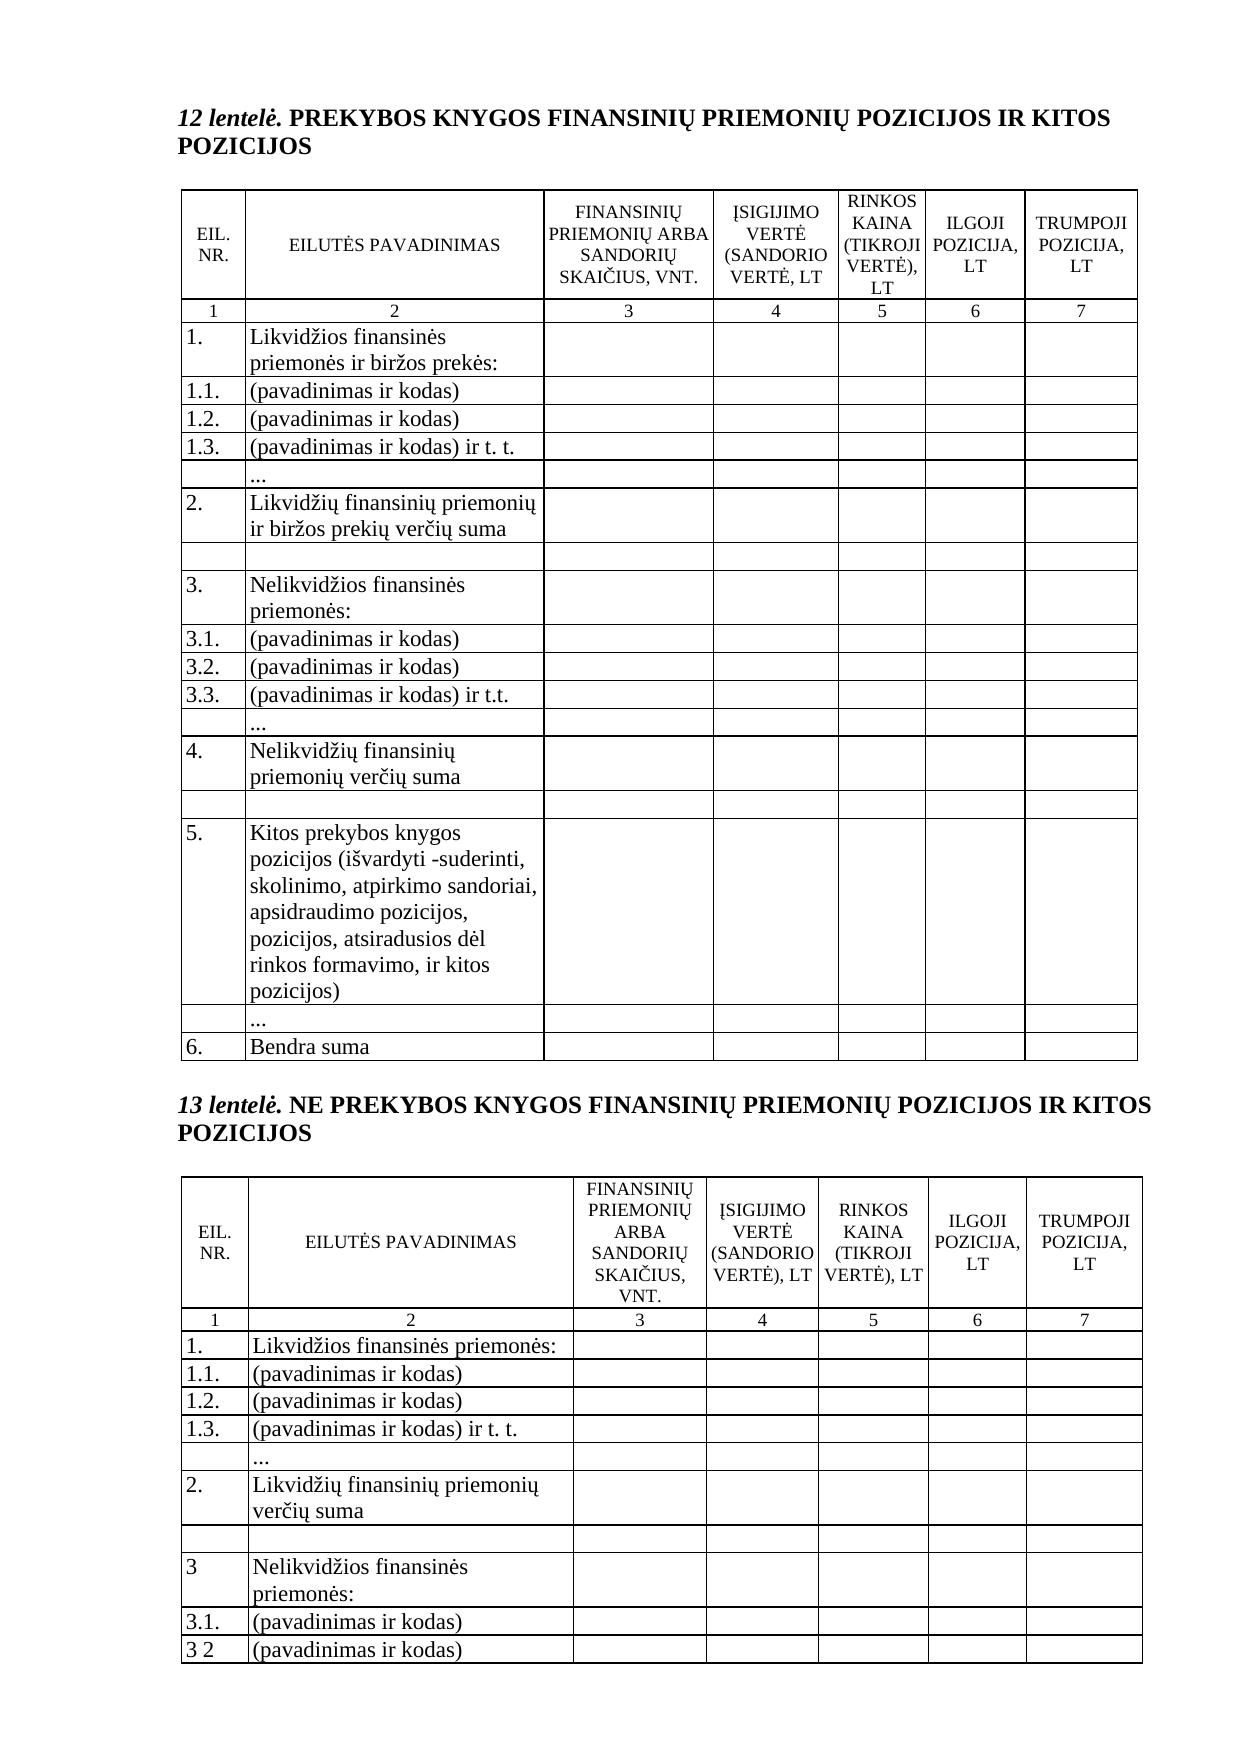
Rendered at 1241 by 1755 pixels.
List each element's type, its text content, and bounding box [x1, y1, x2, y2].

table_cell [714, 737, 838, 790]
table_cell [1026, 653, 1137, 679]
table_cell [839, 681, 925, 707]
table_cell [1027, 1332, 1142, 1358]
table_cell 5 [839, 300, 925, 321]
table_cell 6 [929, 1309, 1026, 1330]
table_header EIL. NR. [182, 191, 245, 298]
table_cell [182, 1443, 248, 1470]
table_cell [839, 377, 925, 403]
table_header FINANSINIŲ PRIEMONIŲ ARBA SANDORIŲ SKAIČIUS, VNT. [574, 1178, 706, 1307]
table_cell 6. [182, 1033, 245, 1059]
table_cell (pavadinimas ir kodas) ir t.t. [246, 681, 543, 707]
table_cell [182, 791, 245, 818]
table_cell 3 [574, 1309, 706, 1330]
table_header TRUMPOJI POZICIJA, LT [1026, 191, 1137, 298]
table_cell 3 2 [182, 1636, 248, 1662]
table_cell [1026, 819, 1137, 1004]
table_cell 3 [545, 300, 713, 321]
table_cell [714, 543, 838, 569]
table_cell [926, 433, 1024, 459]
table_cell [182, 1526, 248, 1552]
table_cell [839, 1033, 925, 1059]
table_cell [246, 791, 543, 818]
table_cell [246, 543, 543, 569]
table_cell (pavadinimas ir kodas) ir t. t. [249, 1416, 573, 1442]
table_cell [929, 1526, 1026, 1552]
table_cell 1 [182, 1309, 248, 1330]
table_cell 3. [182, 571, 245, 624]
table_cell [1026, 489, 1137, 542]
table_cell [1026, 681, 1137, 707]
table_cell [714, 405, 838, 431]
table_cell [926, 1033, 1024, 1059]
table_cell [926, 543, 1024, 569]
table_cell 7 [1027, 1309, 1142, 1330]
table_cell [707, 1416, 818, 1442]
table_header TRUMPOJI POZICIJA, LT [1027, 1178, 1142, 1307]
table_cell (pavadinimas ir kodas) [246, 625, 543, 652]
table_cell [714, 1033, 838, 1059]
table_cell [545, 653, 713, 679]
table_cell (pavadinimas ir kodas) [249, 1608, 573, 1634]
table_cell 2. [182, 489, 245, 542]
table_cell [574, 1360, 706, 1386]
table_cell [1026, 737, 1137, 790]
table_cell [1026, 323, 1137, 376]
table_cell [714, 625, 838, 652]
table_cell [819, 1388, 928, 1414]
table_cell [707, 1608, 818, 1634]
table_cell [819, 1416, 928, 1442]
table_cell [929, 1553, 1026, 1606]
table_cell [714, 653, 838, 679]
table_cell [574, 1636, 706, 1662]
table_cell [545, 709, 713, 735]
table_cell [574, 1526, 706, 1552]
table_cell [839, 571, 925, 624]
table_cell [926, 377, 1024, 403]
table_cell Likvidžios finansinės priemonės ir biržos prekės: [246, 323, 543, 376]
table_cell ... [246, 461, 543, 487]
table_cell [1026, 571, 1137, 624]
table_cell 1. [182, 1332, 248, 1358]
table_cell [819, 1636, 928, 1662]
table_cell [574, 1388, 706, 1414]
table_cell [926, 405, 1024, 431]
table_cell Kitos prekybos knygos pozicijos (išvardyti -suderinti, skolinimo, atpirkimo sandoriai, apsidraudimo pozicijos, pozicijos, atsiradusios dėl rinkos formavimo, ir kitos pozicijos) [246, 819, 543, 1004]
table_cell [545, 571, 713, 624]
table_cell 1.2. [182, 1388, 248, 1414]
table_cell [839, 543, 925, 569]
table_cell [929, 1332, 1026, 1358]
table_cell [1027, 1608, 1142, 1634]
table_header ILGOJI POZICIJA, LT [929, 1178, 1026, 1307]
table_cell [545, 461, 713, 487]
table_cell 5 [819, 1309, 928, 1330]
table_cell [1026, 405, 1137, 431]
table_cell [574, 1443, 706, 1470]
table_cell (pavadinimas ir kodas) [246, 653, 543, 679]
table_cell [929, 1388, 1026, 1414]
table_cell 2 [249, 1309, 573, 1330]
table_cell [574, 1416, 706, 1442]
table_cell [819, 1443, 928, 1470]
table_cell [182, 461, 245, 487]
table_header EIL. NR. [182, 1178, 248, 1307]
table_cell 3 [182, 1553, 248, 1606]
table_cell 2 [246, 300, 543, 321]
table_header EILUTĖS PAVADINIMAS [246, 191, 543, 298]
table_cell [839, 819, 925, 1004]
table_cell [182, 543, 245, 569]
table_cell 1.3. [182, 1416, 248, 1442]
table_cell [926, 461, 1024, 487]
table_cell [545, 489, 713, 542]
text 12 lentelė. PREKYBOS KNYGOS FINANSINIŲ PRIEMONIŲ POZICIJOS IR KITOS POZICIJOS [177, 103, 1166, 160]
table_cell [1026, 543, 1137, 569]
table_cell 1 [182, 300, 245, 321]
table_cell [819, 1332, 928, 1358]
table_cell [1027, 1471, 1142, 1524]
table_cell [714, 489, 838, 542]
table_cell [929, 1471, 1026, 1524]
table_cell [929, 1416, 1026, 1442]
table_cell [839, 433, 925, 459]
table_cell [926, 571, 1024, 624]
table_cell [819, 1471, 928, 1524]
table_cell [545, 323, 713, 376]
table_cell 4 [707, 1309, 818, 1330]
table_cell [839, 791, 925, 818]
table_cell (pavadinimas ir kodas) [249, 1636, 573, 1662]
table_cell [545, 377, 713, 403]
table_cell Likvidžios finansinės priemonės: [249, 1332, 573, 1358]
table_cell [707, 1553, 818, 1606]
table_cell 1.3. [182, 433, 245, 459]
table_cell [1026, 709, 1137, 735]
table_cell 3.1. [182, 1608, 248, 1634]
table_cell [926, 653, 1024, 679]
table_cell [714, 709, 838, 735]
table_cell 1.1. [182, 377, 245, 403]
table_cell [1026, 625, 1137, 652]
table_cell Likvidžių finansinių priemonių ir biržos prekių verčių suma [246, 489, 543, 542]
table_cell 1.1. [182, 1360, 248, 1386]
table_cell ... [246, 1005, 543, 1032]
table_cell [926, 1005, 1024, 1032]
table_header ILGOJI POZICIJA, LT [926, 191, 1024, 298]
table_cell [926, 489, 1024, 542]
table_cell [839, 709, 925, 735]
table_cell [1026, 1033, 1137, 1059]
table_cell (pavadinimas ir kodas) ir t. t. [246, 433, 543, 459]
table_cell [545, 433, 713, 459]
table_cell 4. [182, 737, 245, 790]
table_cell [1027, 1416, 1142, 1442]
table_cell [545, 681, 713, 707]
table_cell [1027, 1388, 1142, 1414]
table_cell 1.2. [182, 405, 245, 431]
text 13 lentelė. NE PREKYBOS KNYGOS FINANSINIŲ PRIEMONIŲ POZICIJOS IR KITOS POZICIJOS [177, 1090, 1166, 1147]
table_cell [545, 625, 713, 652]
table_header EILUTĖS PAVADINIMAS [249, 1178, 573, 1307]
table_cell [929, 1608, 1026, 1634]
table_cell [545, 1033, 713, 1059]
table_cell Bendra suma [246, 1033, 543, 1059]
table_cell [249, 1526, 573, 1552]
table_cell [707, 1388, 818, 1414]
table_cell [545, 737, 713, 790]
table_cell (pavadinimas ir kodas) [246, 405, 543, 431]
table_cell 3.2. [182, 653, 245, 679]
table_cell [574, 1471, 706, 1524]
table_cell [574, 1608, 706, 1634]
table_cell 4 [714, 300, 838, 321]
table_cell 3.3. [182, 681, 245, 707]
table_cell [545, 791, 713, 818]
table_cell [714, 1005, 838, 1032]
table_header ĮSIGIJIMO VERTĖ (SANDORIO VERTĖ), LT [707, 1178, 818, 1307]
table_cell [929, 1636, 1026, 1662]
table_cell [714, 323, 838, 376]
table_cell [545, 1005, 713, 1032]
table_cell [1027, 1553, 1142, 1606]
table_header RINKOS KAINA (TIKROJI VERTĖ), LT [839, 191, 925, 298]
table_cell [707, 1471, 818, 1524]
table_cell [1026, 461, 1137, 487]
table_cell [926, 681, 1024, 707]
table_cell [545, 405, 713, 431]
table_cell [839, 461, 925, 487]
table_cell [1027, 1443, 1142, 1470]
table_cell [714, 433, 838, 459]
table_cell (pavadinimas ir kodas) [249, 1388, 573, 1414]
table_cell [819, 1608, 928, 1634]
table_cell [929, 1443, 1026, 1470]
table_cell [926, 625, 1024, 652]
table_cell 5. [182, 819, 245, 1004]
table_cell Likvidžių finansinių priemonių verčių suma [249, 1471, 573, 1524]
table_cell [926, 323, 1024, 376]
table_cell [839, 489, 925, 542]
table_cell [839, 323, 925, 376]
table_cell [926, 819, 1024, 1004]
table_header ĮSIGIJIMO VERTĖ (SANDORIO VERTĖ, LT [714, 191, 838, 298]
table_cell [926, 791, 1024, 818]
table_cell [714, 571, 838, 624]
table_cell [707, 1636, 818, 1662]
table_cell [839, 625, 925, 652]
table_cell [714, 681, 838, 707]
table_cell 3.1. [182, 625, 245, 652]
table_cell [574, 1553, 706, 1606]
table_cell 1. [182, 323, 245, 376]
table_cell [707, 1526, 818, 1552]
table_cell [707, 1360, 818, 1386]
table_cell [839, 1005, 925, 1032]
table_cell [182, 709, 245, 735]
table_cell [1027, 1360, 1142, 1386]
table_cell [1027, 1636, 1142, 1662]
table_cell 2. [182, 1471, 248, 1524]
table_cell [545, 543, 713, 569]
table_cell [707, 1332, 818, 1358]
table_cell Nelikvidžios finansinės priemonės: [246, 571, 543, 624]
table_cell (pavadinimas ir kodas) [249, 1360, 573, 1386]
table_cell Nelikvidžių finansinių priemonių verčių suma [246, 737, 543, 790]
table_cell [1026, 791, 1137, 818]
table_cell [545, 819, 713, 1004]
table_header FINANSINIŲ PRIEMONIŲ ARBA SANDORIŲ SKAIČIUS, VNT. [545, 191, 713, 298]
table_cell [714, 791, 838, 818]
table_cell [926, 737, 1024, 790]
table_cell 7 [1026, 300, 1137, 321]
table_cell [929, 1360, 1026, 1386]
table_cell (pavadinimas ir kodas) [246, 377, 543, 403]
table_cell ... [246, 709, 543, 735]
table_cell [1027, 1526, 1142, 1552]
table_cell [1026, 433, 1137, 459]
table_cell [839, 405, 925, 431]
table_cell [819, 1360, 928, 1386]
table_cell [819, 1526, 928, 1552]
table_cell [1026, 1005, 1137, 1032]
table_cell [819, 1553, 928, 1606]
table_cell [839, 653, 925, 679]
table_cell [707, 1443, 818, 1470]
table_cell [839, 737, 925, 790]
table_cell ... [249, 1443, 573, 1470]
table_cell [182, 1005, 245, 1032]
table_cell [926, 709, 1024, 735]
table_cell [714, 461, 838, 487]
table_cell [714, 377, 838, 403]
table_cell Nelikvidžios finansinės priemonės: [249, 1553, 573, 1606]
table_cell [574, 1332, 706, 1358]
table_cell [1026, 377, 1137, 403]
table_cell 6 [926, 300, 1024, 321]
table_cell [714, 819, 838, 1004]
table_header RINKOS KAINA (TIKROJI VERTĖ), LT [819, 1178, 928, 1307]
